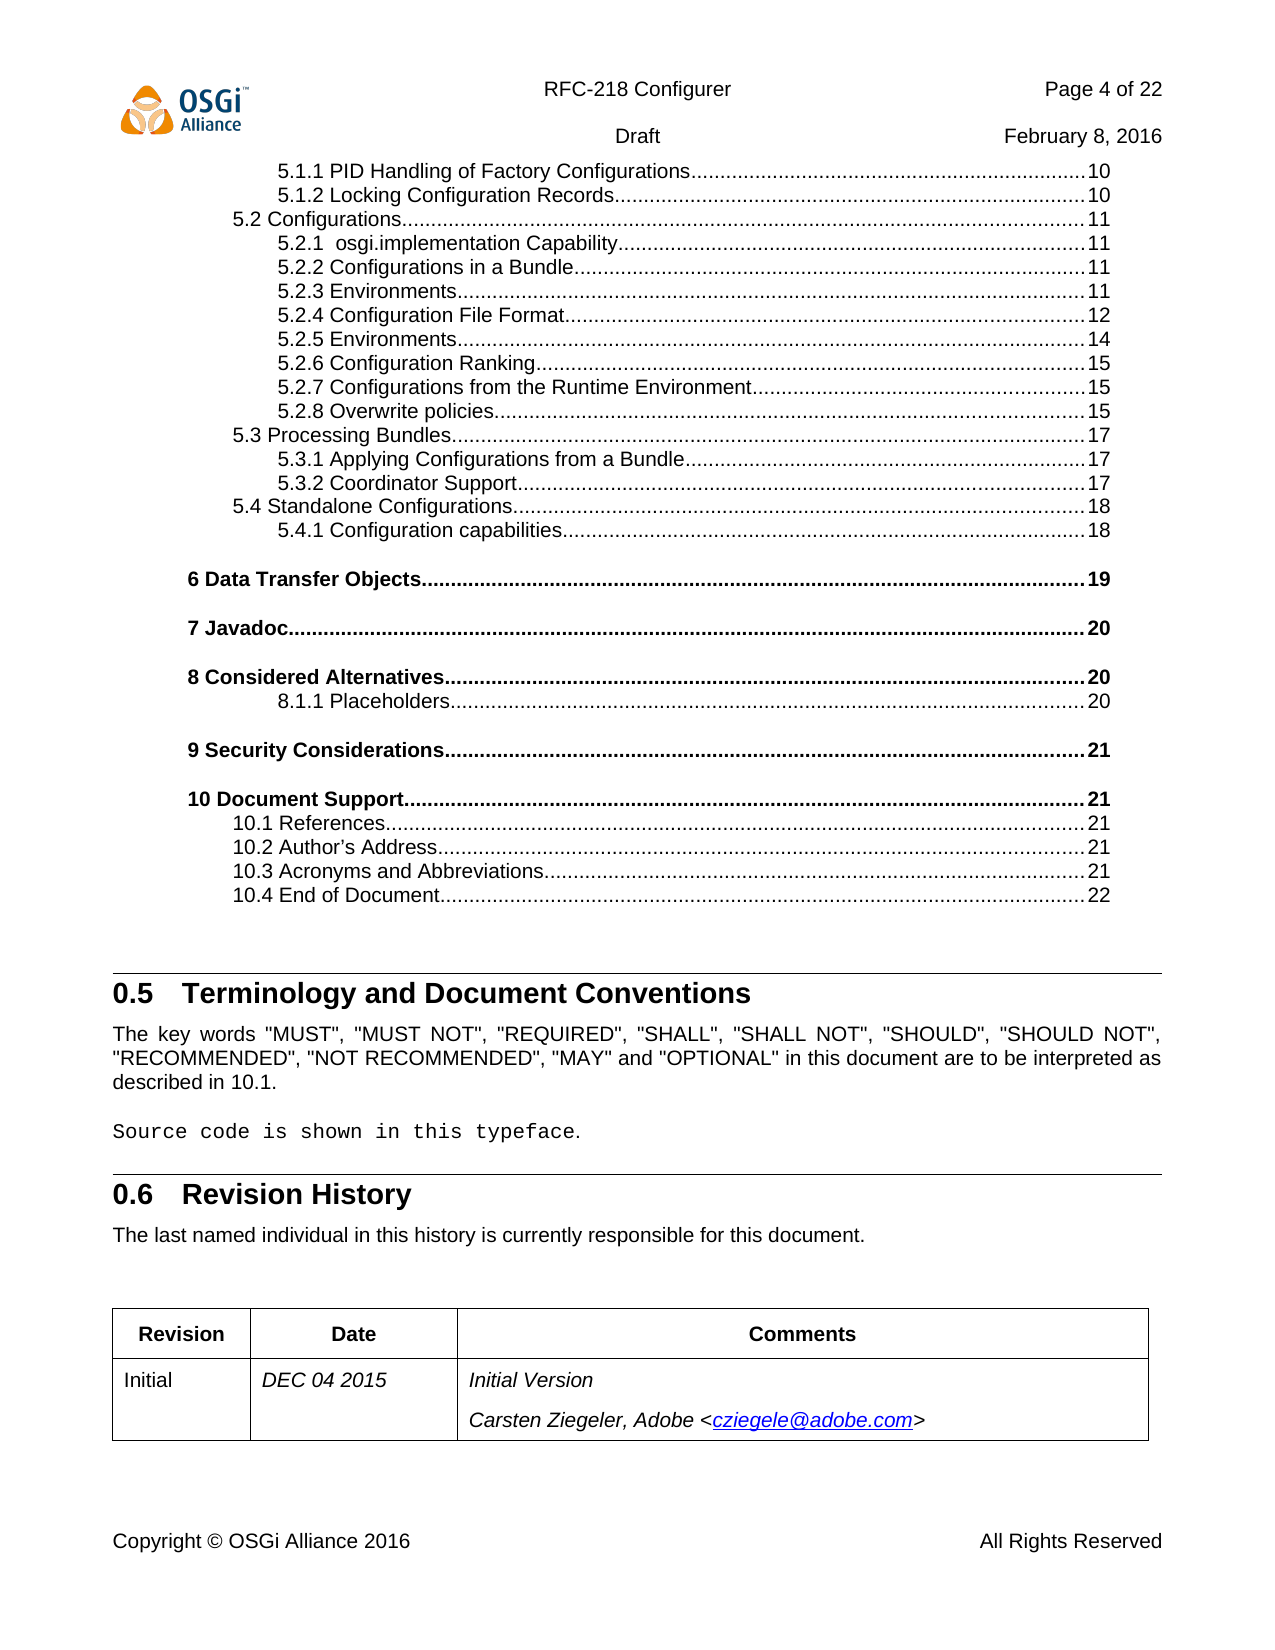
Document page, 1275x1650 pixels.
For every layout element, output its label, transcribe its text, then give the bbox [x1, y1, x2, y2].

text 9 Security Considerations 21 [187, 738, 1162, 762]
table_header Comments [458, 1309, 1148, 1358]
text 5.2.5 Environments 14 [277, 327, 1162, 351]
text 5.2.6 Configuration Ranking 15 [277, 351, 1162, 374]
text 5.3 Processing Bundles 17 [232, 422, 1162, 446]
picture [113, 78, 257, 142]
subtitle Revision History [112, 1175, 1162, 1210]
table_cell Initial [113, 1359, 250, 1440]
text 5.3.1 Applying Configurations from a Bundle 17 [277, 446, 1162, 470]
text 7 Javadoc 20 [187, 616, 1162, 640]
text 10.1 References 21 [232, 811, 1162, 835]
text 5.4 Standalone Configurations 18 [232, 494, 1162, 518]
text 8 Considered Alternatives 20 [187, 665, 1162, 689]
text 5.1.2 Locking Configuration Records 10 [277, 183, 1162, 207]
table_cell Initial Version Carsten Ziegeler, Adobe <cziegele@adobe.com> [458, 1359, 1148, 1440]
text 10.2 Author’s Address 21 [232, 835, 1162, 859]
table_header Date [251, 1309, 457, 1358]
text The key words "MUST", "MUST NOT", "REQUIRED", "SHALL", "SHALL NOT", "SHOULD", "SHOULD NOT", "RECOMMENDED", "NOT RECOMMENDED", "MAY" and "OPTIONAL" in this document are to be interpreted as described in 1. [112, 1022, 1162, 1093]
table_header Revision [113, 1309, 250, 1358]
text 10.4 End of Document 22 [232, 883, 1162, 907]
text 10.3 Acronyms and Abbreviations 21 [232, 859, 1162, 883]
subtitle Terminology and Document Conventions [112, 974, 1162, 1009]
text The last named individual in this history is currently responsible for this document. [112, 1223, 1162, 1247]
text 5.2.3 Environments 11 [277, 279, 1162, 303]
text 5.4.1 Configuration capabilities 18 [277, 518, 1162, 542]
table_cell DEC 04 2015 [251, 1359, 457, 1440]
text 5.3.2 Coordinator Support 17 [277, 470, 1162, 494]
text 5.2.8 Overwrite policies 15 [277, 398, 1162, 422]
text 5.2.4 Configuration File Format 12 [277, 303, 1162, 327]
text 6 Data Transfer Objects 19 [187, 567, 1162, 591]
text 5.2 Configurations 11 [232, 207, 1162, 231]
text 10 Document Support 21 [187, 787, 1162, 811]
text Source code is shown in this typeface. [112, 1118, 1162, 1144]
text 5.2.2 Configurations in a Bundle 11 [277, 255, 1162, 279]
text 5.2.1 osgi.implementation Capability 11 [277, 231, 1162, 255]
text 5.2.7 Configurations from the Runtime Environment 15 [277, 374, 1162, 398]
text 5.1.1 PID Handling of Factory Configurations 10 [277, 159, 1162, 183]
text 8.1.1 Placeholders 20 [277, 689, 1162, 713]
